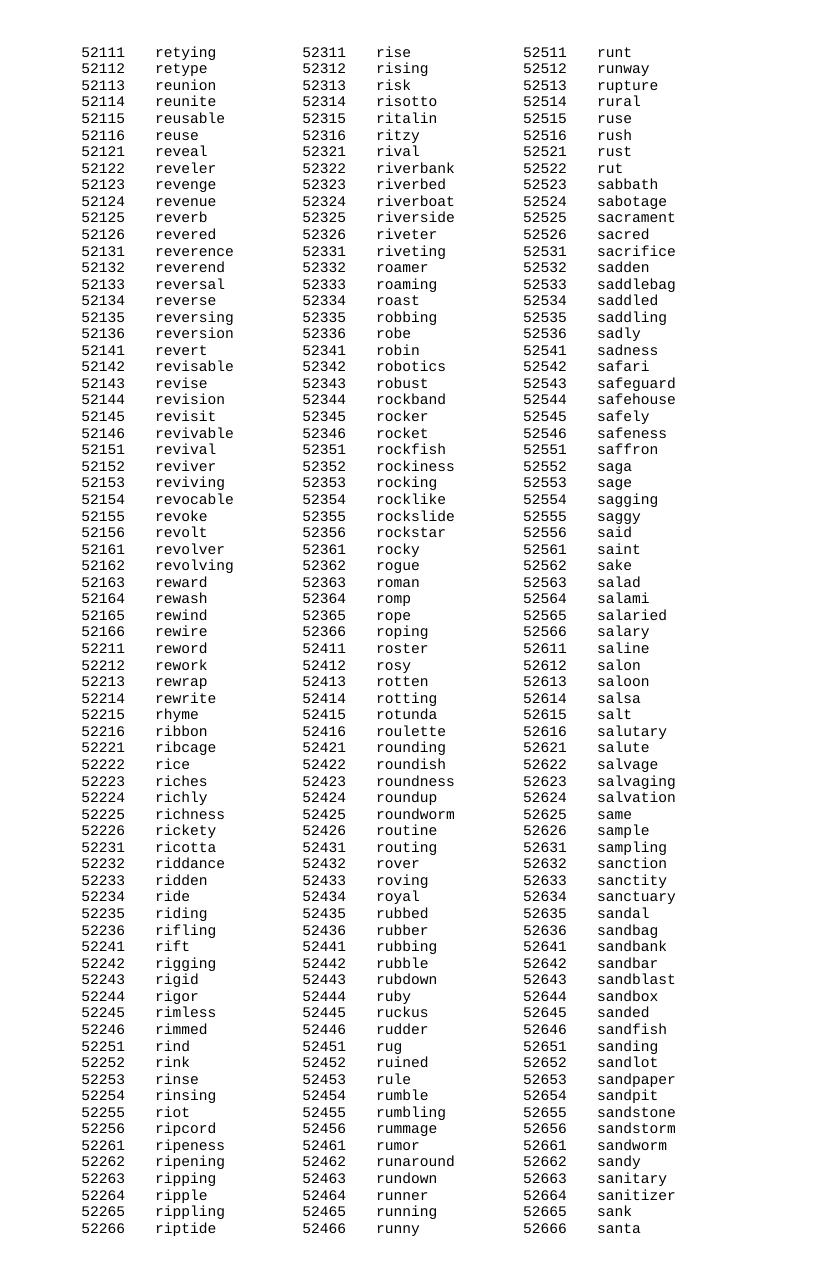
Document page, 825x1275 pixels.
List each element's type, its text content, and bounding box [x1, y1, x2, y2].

text 52125 reverb [81, 211, 302, 227]
text 52655 sandstone [523, 1105, 744, 1122]
text 52336 robe [302, 327, 523, 343]
text 52622 salvage [523, 757, 744, 774]
text 52424 roundup [302, 790, 523, 807]
text 52544 safehouse [523, 393, 744, 409]
text 52651 sanding [523, 1039, 744, 1055]
text 52416 roulette [302, 724, 523, 741]
text 52231 ricotta [81, 840, 302, 857]
text 52256 ripcord [81, 1122, 302, 1138]
text 52146 revivable [81, 426, 302, 442]
text 52443 rubdown [302, 972, 523, 989]
text 52555 saggy [523, 509, 744, 525]
text 52513 rupture [523, 78, 744, 95]
text 52455 rumbling [302, 1105, 523, 1122]
text 52344 rockband [302, 393, 523, 409]
text 52426 routine [302, 823, 523, 840]
text 52161 revolver [81, 542, 302, 558]
text 52641 sandbank [523, 939, 744, 956]
text 52244 rigor [81, 989, 302, 1006]
text 52325 riverside [302, 211, 523, 227]
text 52616 salutary [523, 724, 744, 741]
text 52444 ruby [302, 989, 523, 1006]
text 52253 rinse [81, 1072, 302, 1088]
text 52663 sanitary [523, 1171, 744, 1188]
text 52412 rosy [302, 658, 523, 674]
text 52343 robust [302, 376, 523, 393]
text 52565 salaried [523, 608, 744, 625]
text 52515 ruse [523, 111, 744, 128]
text 52441 rubbing [302, 939, 523, 956]
text 52422 roundish [302, 757, 523, 774]
text 52261 ripeness [81, 1138, 302, 1155]
text 52365 rope [302, 608, 523, 625]
text 52342 robotics [302, 360, 523, 376]
text 52561 saint [523, 542, 744, 558]
text 52225 richness [81, 807, 302, 823]
text 52311 rise [302, 45, 523, 62]
text 52414 rotting [302, 691, 523, 707]
text 52214 rewrite [81, 691, 302, 707]
text 52331 riveting [302, 244, 523, 260]
text 52223 riches [81, 774, 302, 790]
text 52461 rumor [302, 1138, 523, 1155]
text 52144 revision [81, 393, 302, 409]
text 52251 rind [81, 1039, 302, 1055]
text 52332 roamer [302, 260, 523, 277]
text 52446 rudder [302, 1022, 523, 1039]
text 52462 runaround [302, 1155, 523, 1171]
text 52266 riptide [81, 1221, 302, 1237]
text 52122 reveler [81, 161, 302, 177]
text 52145 revisit [81, 409, 302, 426]
text 52523 sabbath [523, 177, 744, 194]
text 52645 sanded [523, 1006, 744, 1022]
text 52312 rising [302, 62, 523, 78]
text 52263 ripping [81, 1171, 302, 1188]
text 52262 ripening [81, 1155, 302, 1171]
text 52644 sandbox [523, 989, 744, 1006]
text 52442 rubble [302, 956, 523, 972]
text 52131 reverence [81, 244, 302, 260]
text 52624 salvation [523, 790, 744, 807]
text 52632 sanction [523, 857, 744, 873]
text 52315 ritalin [302, 111, 523, 128]
text 52435 rubbed [302, 906, 523, 923]
text 52646 sandfish [523, 1022, 744, 1039]
text 52135 reversing [81, 310, 302, 327]
text 52453 rule [302, 1072, 523, 1088]
text 52623 salvaging [523, 774, 744, 790]
text 52362 rogue [302, 558, 523, 575]
text 52621 salute [523, 741, 744, 757]
text 52321 rival [302, 144, 523, 161]
text 52153 reviving [81, 476, 302, 492]
text 52564 salami [523, 592, 744, 608]
text 52163 reward [81, 575, 302, 592]
text 52264 ripple [81, 1188, 302, 1204]
text 52162 revolving [81, 558, 302, 575]
text 52252 rink [81, 1055, 302, 1072]
text 52525 sacrament [523, 211, 744, 227]
text 52546 safeness [523, 426, 744, 442]
text 52213 rewrap [81, 674, 302, 691]
text 52132 reverend [81, 260, 302, 277]
text 52226 rickety [81, 823, 302, 840]
text 52354 rocklike [302, 492, 523, 509]
text 52662 sandy [523, 1155, 744, 1171]
text 52221 ribcage [81, 741, 302, 757]
text 52631 sampling [523, 840, 744, 857]
text 52534 saddled [523, 293, 744, 310]
text 52613 saloon [523, 674, 744, 691]
text 52411 roster [302, 641, 523, 658]
text 52652 sandlot [523, 1055, 744, 1072]
text 52156 revolt [81, 525, 302, 542]
text 52322 riverbank [302, 161, 523, 177]
text 52612 salon [523, 658, 744, 674]
text 52434 royal [302, 890, 523, 906]
text 52611 saline [523, 641, 744, 658]
text 52643 sandblast [523, 972, 744, 989]
text 52361 rocky [302, 542, 523, 558]
text 52234 ride [81, 890, 302, 906]
text 52421 rounding [302, 741, 523, 757]
text 52543 safeguard [523, 376, 744, 393]
text 52633 sanctity [523, 873, 744, 890]
text 52352 rockiness [302, 459, 523, 476]
text 52464 runner [302, 1188, 523, 1204]
text 52241 rift [81, 939, 302, 956]
text 52423 roundness [302, 774, 523, 790]
text 52511 runt [523, 45, 744, 62]
text 52554 sagging [523, 492, 744, 509]
text 52115 reusable [81, 111, 302, 128]
text 52552 saga [523, 459, 744, 476]
text 52363 roman [302, 575, 523, 592]
text 52366 roping [302, 625, 523, 641]
text 52431 routing [302, 840, 523, 857]
text 52254 rinsing [81, 1088, 302, 1105]
text 52121 reveal [81, 144, 302, 161]
text 52531 sacrifice [523, 244, 744, 260]
text 52255 riot [81, 1105, 302, 1122]
text 52653 sandpaper [523, 1072, 744, 1088]
text 52553 sage [523, 476, 744, 492]
text 52432 rover [302, 857, 523, 873]
text 52235 riding [81, 906, 302, 923]
text 52536 sadly [523, 327, 744, 343]
text 52521 rust [523, 144, 744, 161]
text 52445 ruckus [302, 1006, 523, 1022]
text 52566 salary [523, 625, 744, 641]
text 52522 rut [523, 161, 744, 177]
text 52224 richly [81, 790, 302, 807]
text 52155 revoke [81, 509, 302, 525]
text 52512 runway [523, 62, 744, 78]
text 52524 sabotage [523, 194, 744, 211]
text 52615 salt [523, 707, 744, 724]
text 52364 romp [302, 592, 523, 608]
text 52216 ribbon [81, 724, 302, 741]
text 52355 rockslide [302, 509, 523, 525]
text 52113 reunion [81, 78, 302, 95]
text 52242 rigging [81, 956, 302, 972]
text 52152 reviver [81, 459, 302, 476]
text 52562 sake [523, 558, 744, 575]
text 52314 risotto [302, 95, 523, 111]
text 52133 reversal [81, 277, 302, 293]
text 52243 rigid [81, 972, 302, 989]
text 52545 safely [523, 409, 744, 426]
text 52654 sandpit [523, 1088, 744, 1105]
text 52114 reunite [81, 95, 302, 111]
text 52164 rewash [81, 592, 302, 608]
text 52614 salsa [523, 691, 744, 707]
text 52333 roaming [302, 277, 523, 293]
text 52626 sample [523, 823, 744, 840]
text 52154 revocable [81, 492, 302, 509]
text 52126 revered [81, 227, 302, 244]
text 52664 sanitizer [523, 1188, 744, 1204]
text 52124 revenue [81, 194, 302, 211]
text 52463 rundown [302, 1171, 523, 1188]
text 52541 sadness [523, 343, 744, 360]
text 52465 running [302, 1204, 523, 1221]
text 52134 reverse [81, 293, 302, 310]
text 52454 rumble [302, 1088, 523, 1105]
text 52212 rework [81, 658, 302, 674]
text 52625 same [523, 807, 744, 823]
text 52246 rimmed [81, 1022, 302, 1039]
text 52233 ridden [81, 873, 302, 890]
text 52656 sandstorm [523, 1122, 744, 1138]
text 52526 sacred [523, 227, 744, 244]
text 52665 sank [523, 1204, 744, 1221]
text 52413 rotten [302, 674, 523, 691]
text 52166 rewire [81, 625, 302, 641]
text 52211 reword [81, 641, 302, 658]
text 52466 runny [302, 1221, 523, 1237]
text 52215 rhyme [81, 707, 302, 724]
text 52436 rubber [302, 923, 523, 939]
text 52563 salad [523, 575, 744, 592]
text 52245 rimless [81, 1006, 302, 1022]
text 52451 rug [302, 1039, 523, 1055]
text 52112 retype [81, 62, 302, 78]
text 52165 rewind [81, 608, 302, 625]
text 52666 santa [523, 1221, 744, 1237]
text 52143 revise [81, 376, 302, 393]
text 52456 rummage [302, 1122, 523, 1138]
text 52425 roundworm [302, 807, 523, 823]
text 52323 riverbed [302, 177, 523, 194]
text 52532 sadden [523, 260, 744, 277]
text 52542 safari [523, 360, 744, 376]
text 52232 riddance [81, 857, 302, 873]
text 52415 rotunda [302, 707, 523, 724]
text 52341 robin [302, 343, 523, 360]
text 52334 roast [302, 293, 523, 310]
text 52516 rush [523, 128, 744, 144]
text 52356 rockstar [302, 525, 523, 542]
text 52265 rippling [81, 1204, 302, 1221]
text 52324 riverboat [302, 194, 523, 211]
text 52136 reversion [81, 327, 302, 343]
text 52123 revenge [81, 177, 302, 194]
text 52433 roving [302, 873, 523, 890]
text 52335 robbing [302, 310, 523, 327]
text 52346 rocket [302, 426, 523, 442]
text 52635 sandal [523, 906, 744, 923]
text 52326 riveter [302, 227, 523, 244]
text 52452 ruined [302, 1055, 523, 1072]
text 52151 revival [81, 442, 302, 459]
text 52351 rockfish [302, 442, 523, 459]
text 52556 said [523, 525, 744, 542]
text 52661 sandworm [523, 1138, 744, 1155]
text 52551 saffron [523, 442, 744, 459]
text 52533 saddlebag [523, 277, 744, 293]
text 52316 ritzy [302, 128, 523, 144]
text 52141 revert [81, 343, 302, 360]
text 52111 retying [81, 45, 302, 62]
text 52345 rocker [302, 409, 523, 426]
text 52353 rocking [302, 476, 523, 492]
text 52634 sanctuary [523, 890, 744, 906]
text 52636 sandbag [523, 923, 744, 939]
text 52236 rifling [81, 923, 302, 939]
text 52142 revisable [81, 360, 302, 376]
text 52313 risk [302, 78, 523, 95]
text 52514 rural [523, 95, 744, 111]
text 52222 rice [81, 757, 302, 774]
text 52535 saddling [523, 310, 744, 327]
text 52116 reuse [81, 128, 302, 144]
text 52642 sandbar [523, 956, 744, 972]
